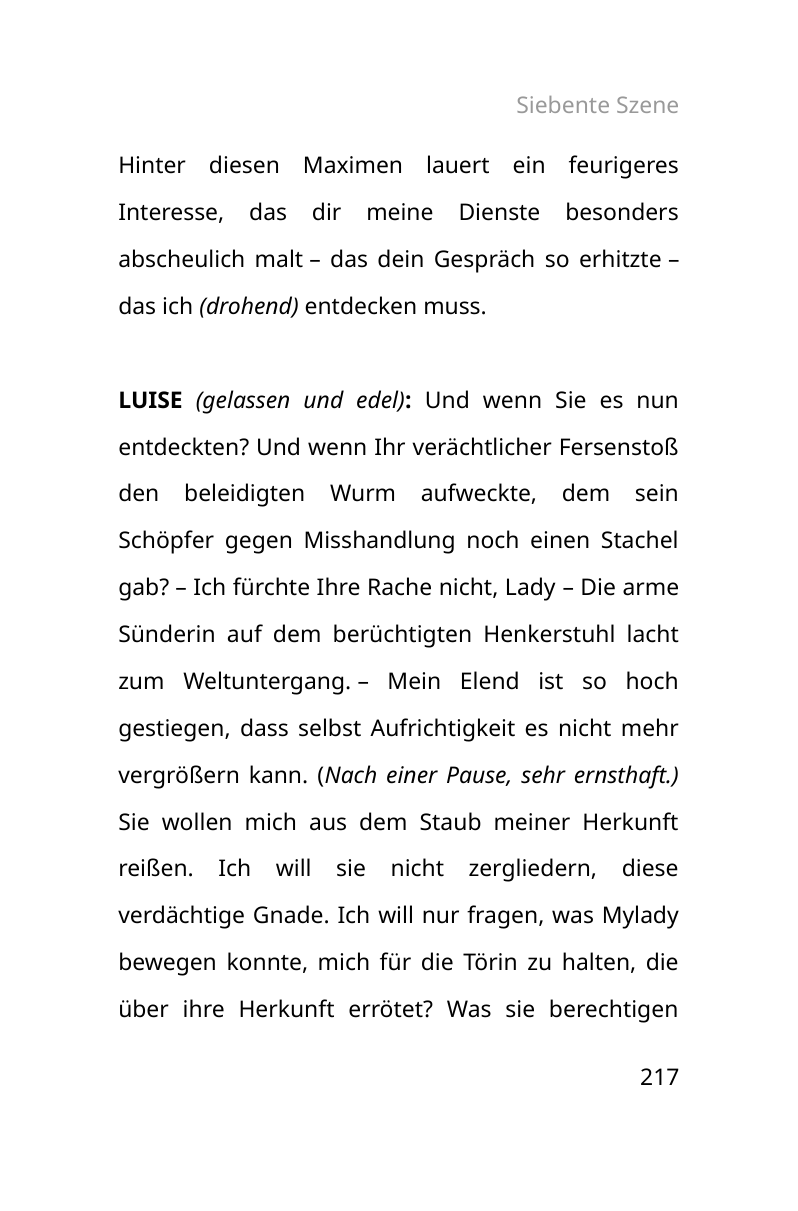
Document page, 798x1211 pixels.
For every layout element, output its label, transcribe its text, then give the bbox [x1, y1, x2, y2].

text LUISE (gelassen und edel): Und wenn Sie es nun entdeckten? Und wenn Ihr verächtlicher Fersenstoß den beleidigten Wurm aufweckte, dem sein Schöpfer gegen Misshandlung noch einen Stachel gab? – Ich fürchte Ihre Rache nicht, Lady – Die arme Sünderin auf dem berüchtigten Henkerstuhl lacht zum Weltuntergang. – Mein Elend ist so hoch gestiegen, dass selbst Aufrichtigkeit es nicht mehr vergrößern kann. (Nach einer Pause, sehr ernsthaft.) Sie wollen mich aus dem Staub meiner Herkunft reißen. Ich will sie nicht zergliedern, diese verdächtige Gnade. Ich will nur fragen, was Mylady bewegen konnte, mich für die Törin zu halten, die über ihre Herkunft errötet? Was sie berechtigen [118, 348, 679, 1024]
text Hinter diesen Maximen lauert ein feurigeres Interesse, das dir meine Dienste besonders abscheulich malt – das dein Gespräch so erhitzte – das ich (drohend) entdecken muss. [118, 149, 679, 321]
